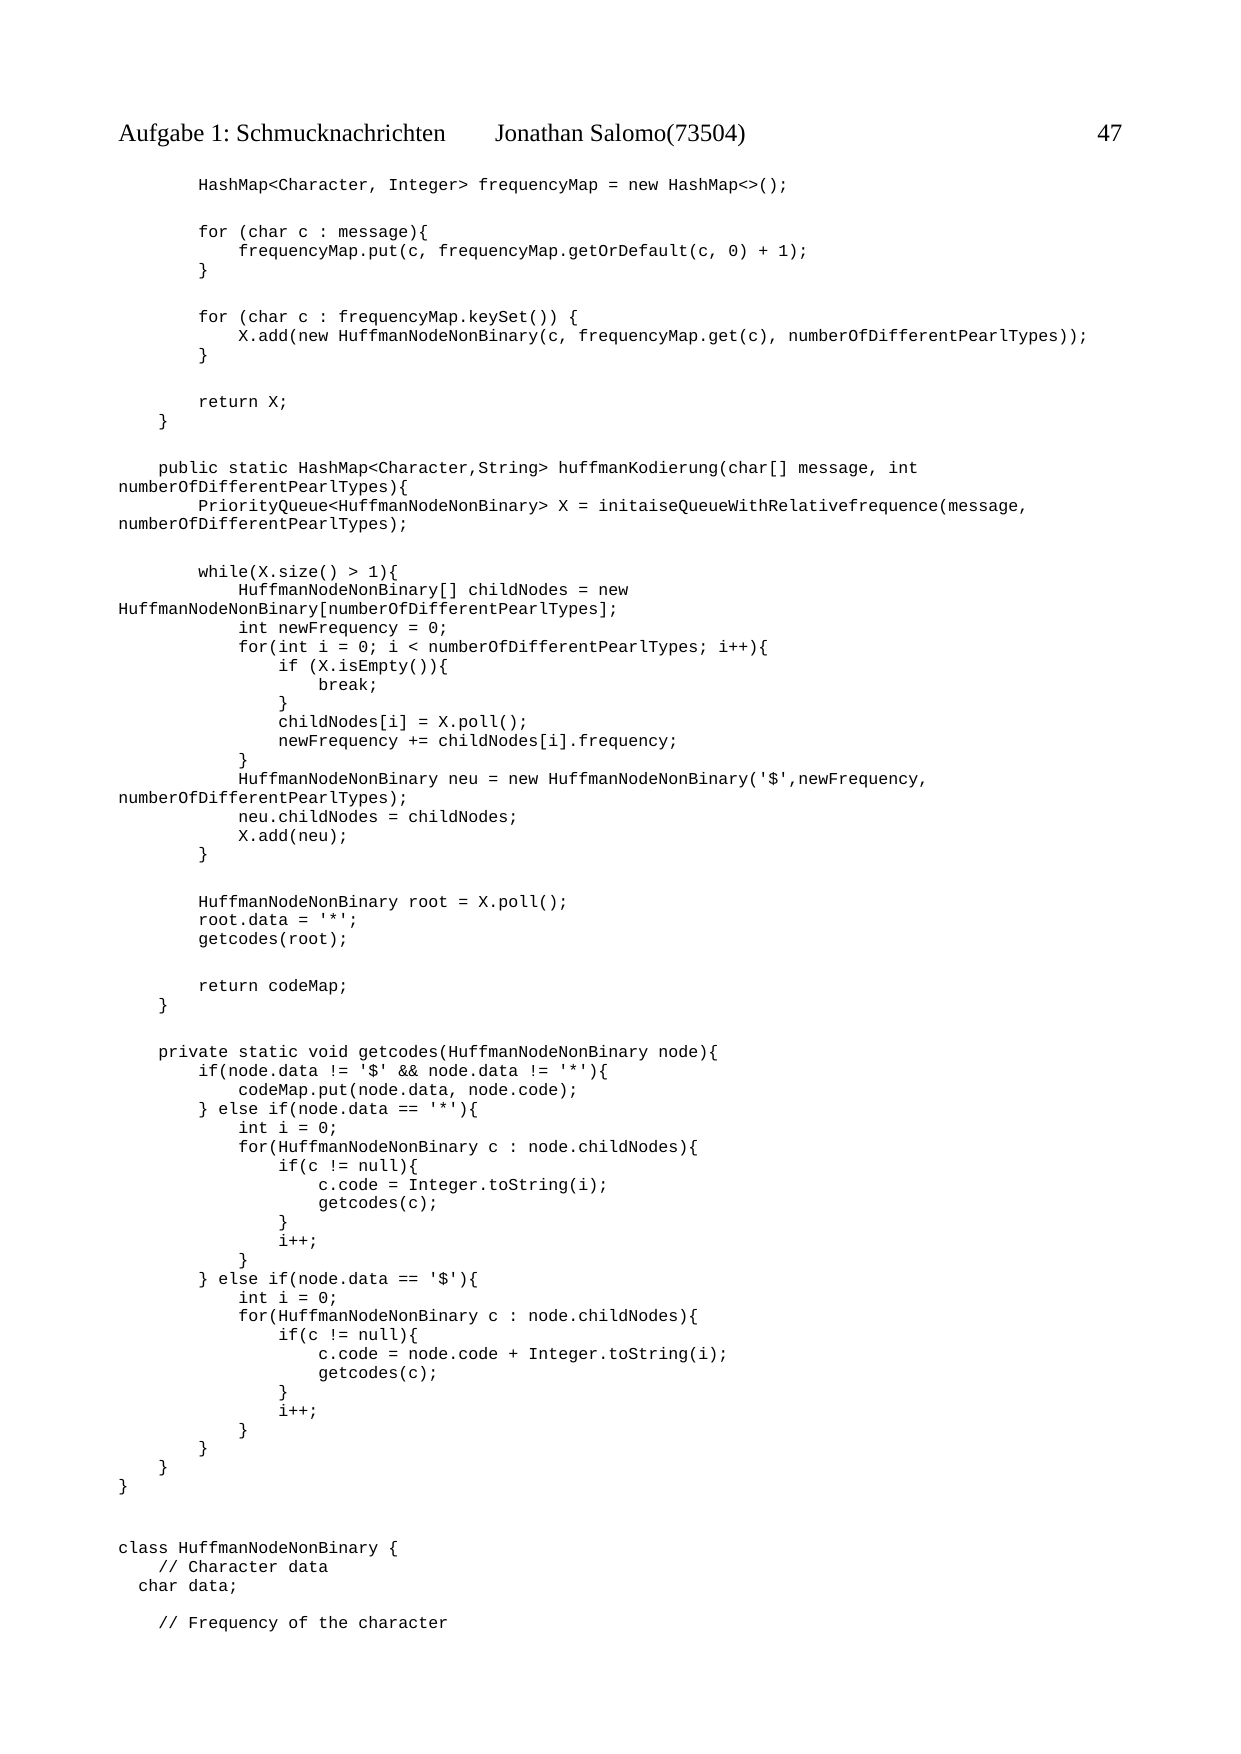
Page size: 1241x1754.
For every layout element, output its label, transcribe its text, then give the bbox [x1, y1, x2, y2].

text } [118, 1214, 1122, 1233]
text } else if(node.data == '$'){ [118, 1270, 1122, 1289]
text } [118, 1440, 1122, 1459]
text return X; [118, 393, 1122, 412]
text c.code = Integer.toString(i); [118, 1176, 1122, 1195]
text } [118, 1421, 1122, 1440]
text // Character data [118, 1558, 1122, 1577]
text } [118, 997, 1122, 1016]
text while(X.size() > 1){ [118, 563, 1122, 582]
text } [118, 1383, 1122, 1402]
text private static void getcodes(HuffmanNodeNonBinary node){ [118, 1044, 1122, 1063]
text } [118, 261, 1122, 280]
text } else if(node.data == '*'){ [118, 1101, 1122, 1119]
text PriorityQueue<HuffmanNodeNonBinary> X = initaiseQueueWithRelativefrequence(message, numberOfDifferentPearlTypes); [118, 497, 1122, 535]
text for (char c : frequencyMap.keySet()) { [118, 308, 1122, 327]
text getcodes(c); [118, 1195, 1122, 1214]
text newFrequency += childNodes[i].frequency; [118, 733, 1122, 752]
text char data; [118, 1577, 1122, 1596]
text codeMap.put(node.data, node.code); [118, 1082, 1122, 1101]
text getcodes(c); [118, 1364, 1122, 1383]
text if(c != null){ [118, 1327, 1122, 1346]
text root.data = '*'; [118, 912, 1122, 931]
text int newFrequency = 0; [118, 620, 1122, 638]
text } [118, 412, 1122, 431]
text if(c != null){ [118, 1157, 1122, 1176]
text break; [118, 676, 1122, 695]
text if(node.data != '$' && node.data != '*'){ [118, 1063, 1122, 1082]
text for(HuffmanNodeNonBinary c : node.childNodes){ [118, 1138, 1122, 1157]
text for(int i = 0; i < numberOfDifferentPearlTypes; i++){ [118, 638, 1122, 657]
text if (X.isEmpty()){ [118, 657, 1122, 676]
text HuffmanNodeNonBinary[] childNodes = new HuffmanNodeNonBinary[numberOfDifferentPearlTypes]; [118, 582, 1122, 620]
text int i = 0; [118, 1119, 1122, 1138]
text neu.childNodes = childNodes; [118, 808, 1122, 827]
text i++; [118, 1402, 1122, 1421]
text } [118, 1478, 1122, 1497]
text } [118, 752, 1122, 771]
text i++; [118, 1233, 1122, 1251]
text for(HuffmanNodeNonBinary c : node.childNodes){ [118, 1308, 1122, 1327]
text HuffmanNodeNonBinary root = X.poll(); [118, 893, 1122, 912]
text childNodes[i] = X.poll(); [118, 714, 1122, 733]
text frequencyMap.put(c, frequencyMap.getOrDefault(c, 0) + 1); [118, 242, 1122, 261]
text return codeMap; [118, 978, 1122, 997]
text getcodes(root); [118, 931, 1122, 950]
text } [118, 846, 1122, 865]
text } [118, 346, 1122, 365]
text int i = 0; [118, 1289, 1122, 1308]
text X.add(neu); [118, 827, 1122, 846]
text // Frequency of the character [118, 1615, 1122, 1634]
text } [118, 695, 1122, 714]
text } [118, 1251, 1122, 1270]
text } [118, 1459, 1122, 1478]
text X.add(new HuffmanNodeNonBinary(c, frequencyMap.get(c), numberOfDifferentPearlTypes)); [118, 327, 1122, 346]
text public static HashMap<Character,String> huffmanKodierung(char[] message, int numberOfDifferentPearlTypes){ [118, 459, 1122, 497]
text for (char c : message){ [118, 223, 1122, 242]
text HashMap<Character, Integer> frequencyMap = new HashMap<>(); [118, 176, 1122, 195]
text HuffmanNodeNonBinary neu = new HuffmanNodeNonBinary('$',newFrequency, numberOfDifferentPearlTypes); [118, 771, 1122, 808]
text class HuffmanNodeNonBinary { [118, 1539, 1122, 1558]
text c.code = node.code + Integer.toString(i); [118, 1346, 1122, 1364]
